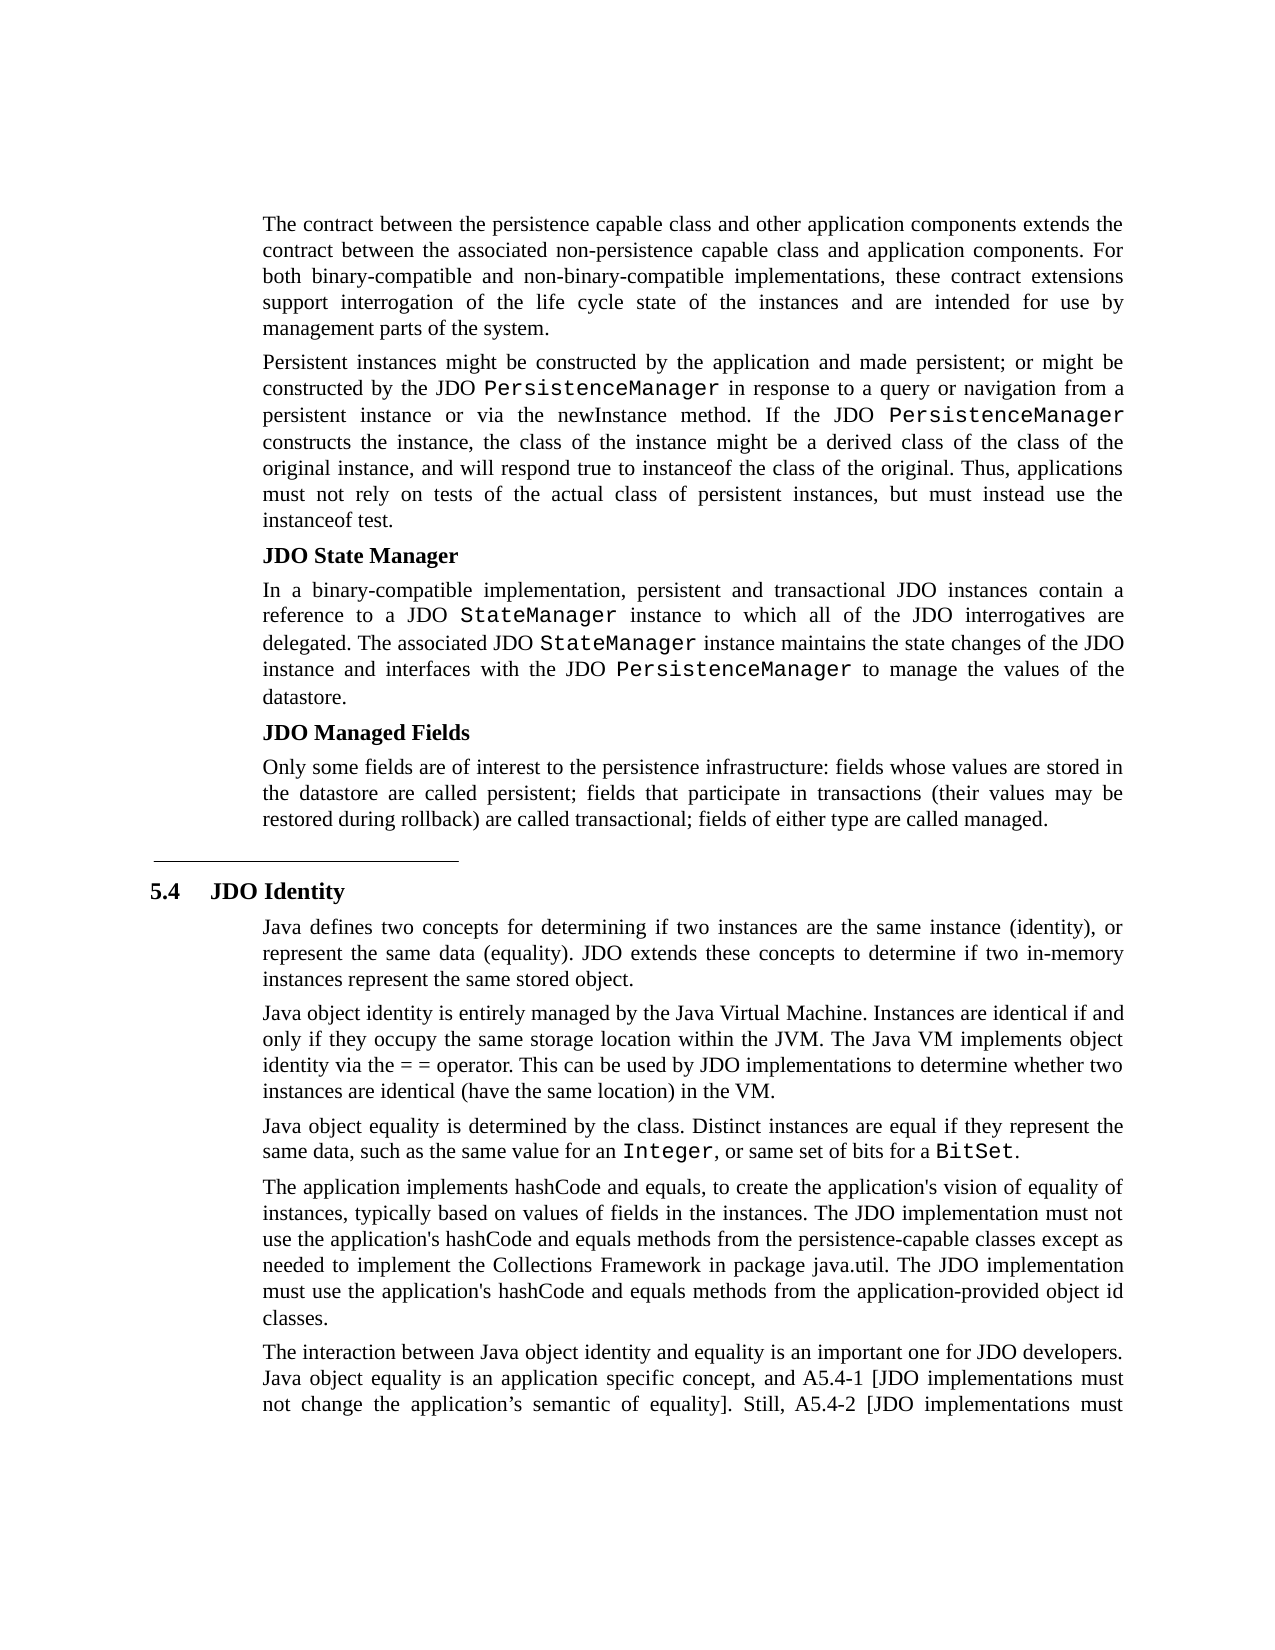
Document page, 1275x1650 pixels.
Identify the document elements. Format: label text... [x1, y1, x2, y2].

subtitle JDO State Manager [150, 541, 1125, 568]
text Java defines two concepts for determining if two instances are the same instance (identity), or represent the same data (equality). JDO extends these concepts to determine if two in-memory instances represent the same stored object. [262, 913, 1125, 991]
text The application implements hashCode and equals, to create the application's vision of equality of instances, typically based on values of fields in the instances. The JDO implementation must not use the application's hashCode and equals methods from the persistence-capable classes except as needed to implement the Collections Framework in package java.util. The JDO implementation must use the application's hashCode and equals methods from the application-provided object id classes. [262, 1173, 1125, 1330]
text In a binary-compatible implementation, persistent and transactional JDO instances contain a reference to a JDO StateManager instance to which all of the JDO interrogatives are delegated. The associated JDO StateManager instance maintains the state changes of the JDO instance and interfaces with the JDO PersistenceManager to manage the values of the datastore. [262, 576, 1125, 709]
subtitle JDO Managed Fields [150, 718, 1125, 745]
text Java object equality is determined by the class. Distinct instances are equal if they represent the same data, such as the same value for an Integer, or same set of bits for a BitSet. [262, 1112, 1125, 1165]
text The contract between the persistence capable class and other application components extends the contract between the associated non-persistence capable class and application components. For both binary-compatible and non-binary-compatible implementations, these contract extensions support interrogation of the life cycle state of the instances and are intended for use by management parts of the system. [262, 210, 1125, 340]
text Only some fields are of interest to the persistence infrastructure: fields whose values are stored in the datastore are called persistent; fields that participate in transactions (their values may be restored during rollback) are called transactional; fields of either type are called managed. [262, 753, 1125, 831]
text The interaction between Java object identity and equality is an important one for JDO developers. Java object equality is an application specific concept, and A5.4-1 [JDO implementations must not change the application’s semantic of equality]. Still, A5.4-2 [JDO implementations must [262, 1338, 1125, 1416]
subtitle JDO Identity [150, 877, 1125, 905]
text Java object identity is entirely managed by the Java Virtual Machine. Instances are identical if and only if they occupy the same storage location within the JVM. The Java VM implements object identity via the = = operator. This can be used by JDO implementations to determine whether two instances are identical (have the same location) in the VM. [262, 999, 1125, 1104]
text Persistent instances might be constructed by the application and made persistent; or might be constructed by the JDO PersistenceManager in response to a query or navigation from a persistent instance or via the newInstance method. If the JDO PersistenceManager constructs the instance, the class of the instance might be a derived class of the class of the original instance, and will respond true to instanceof the class of the original. Thus, applications must not rely on tests of the actual class of persistent instances, but must instead use the instanceof test. [262, 348, 1125, 533]
